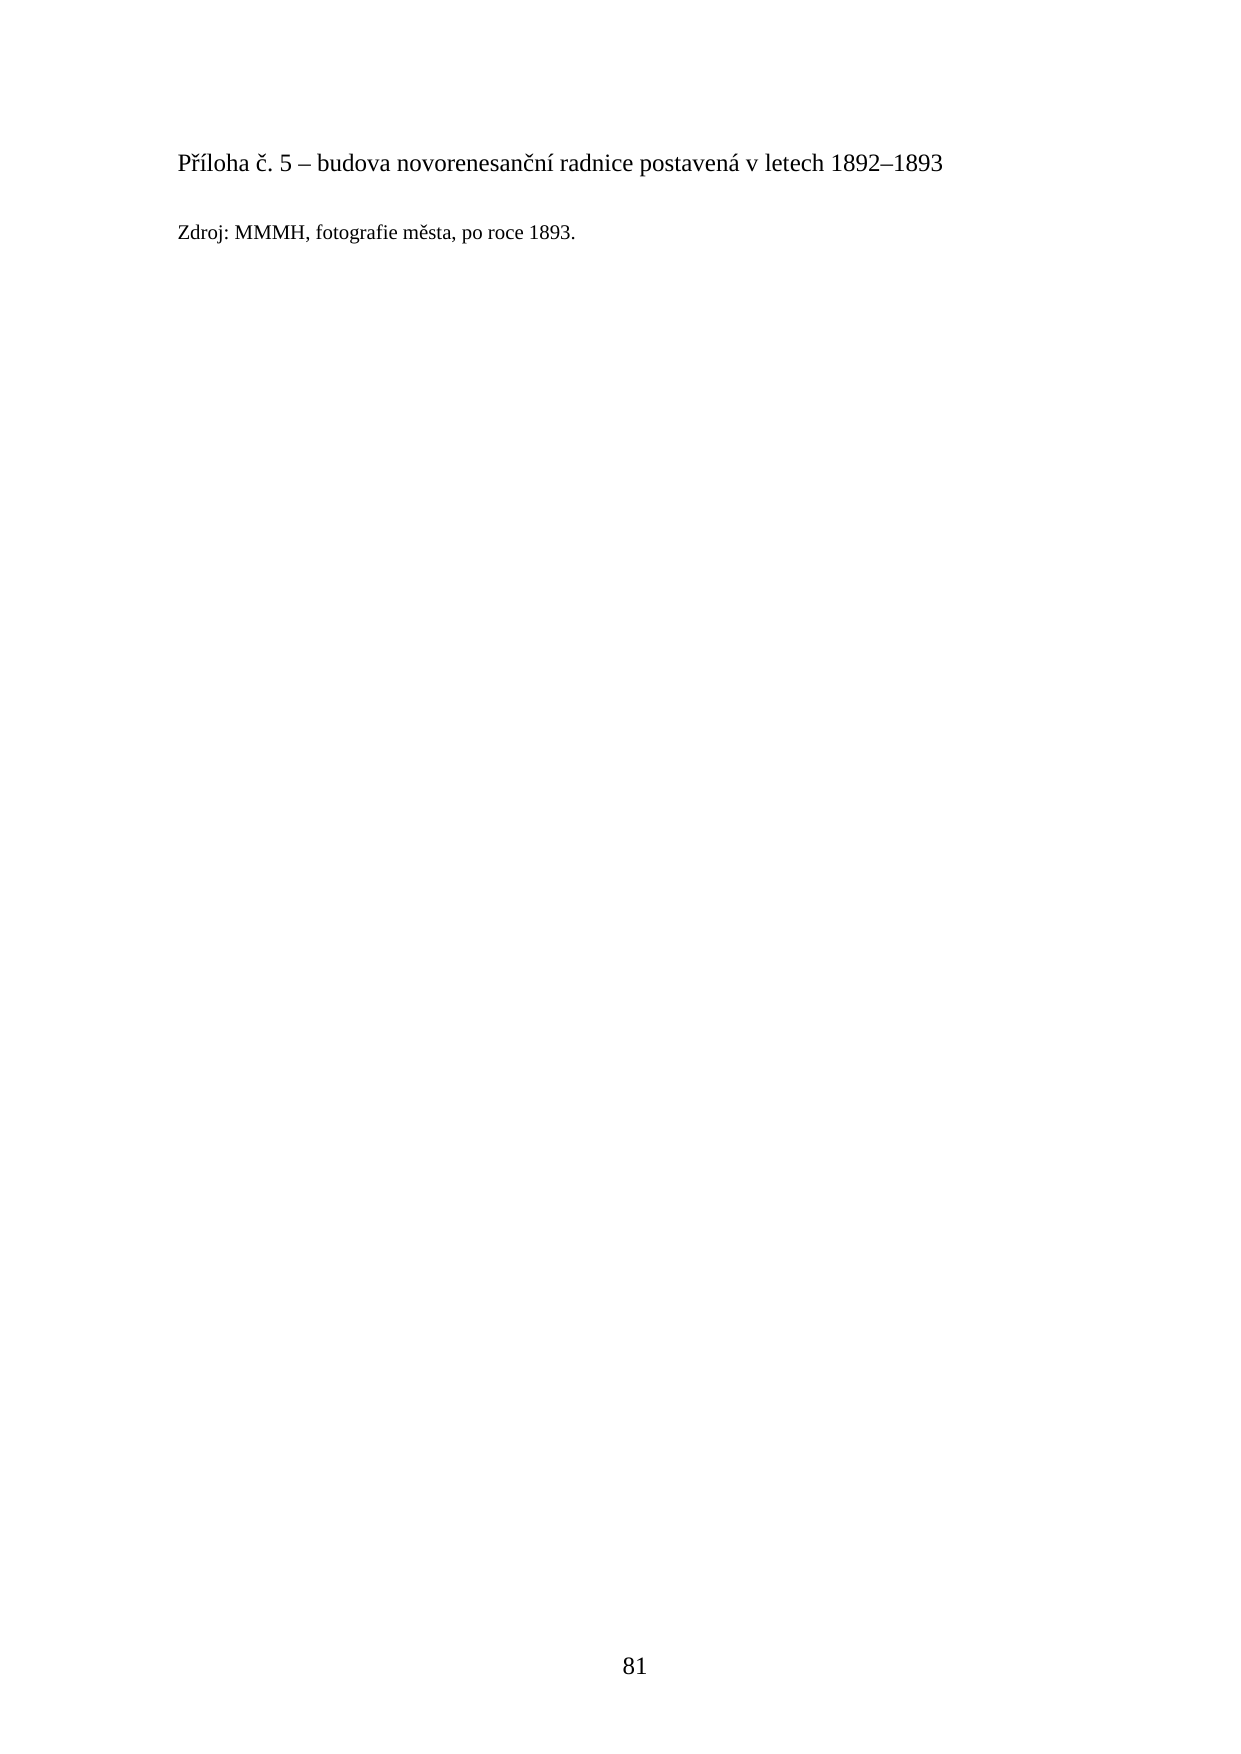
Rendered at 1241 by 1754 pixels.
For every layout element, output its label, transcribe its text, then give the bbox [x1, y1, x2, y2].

text Zdroj: MMMH, fotografie města, po roce 1893. [177, 219, 1092, 244]
text Příloha č. 5 – budova novorenesanční radnice postavená v letech 1892–1893 [177, 148, 1092, 176]
